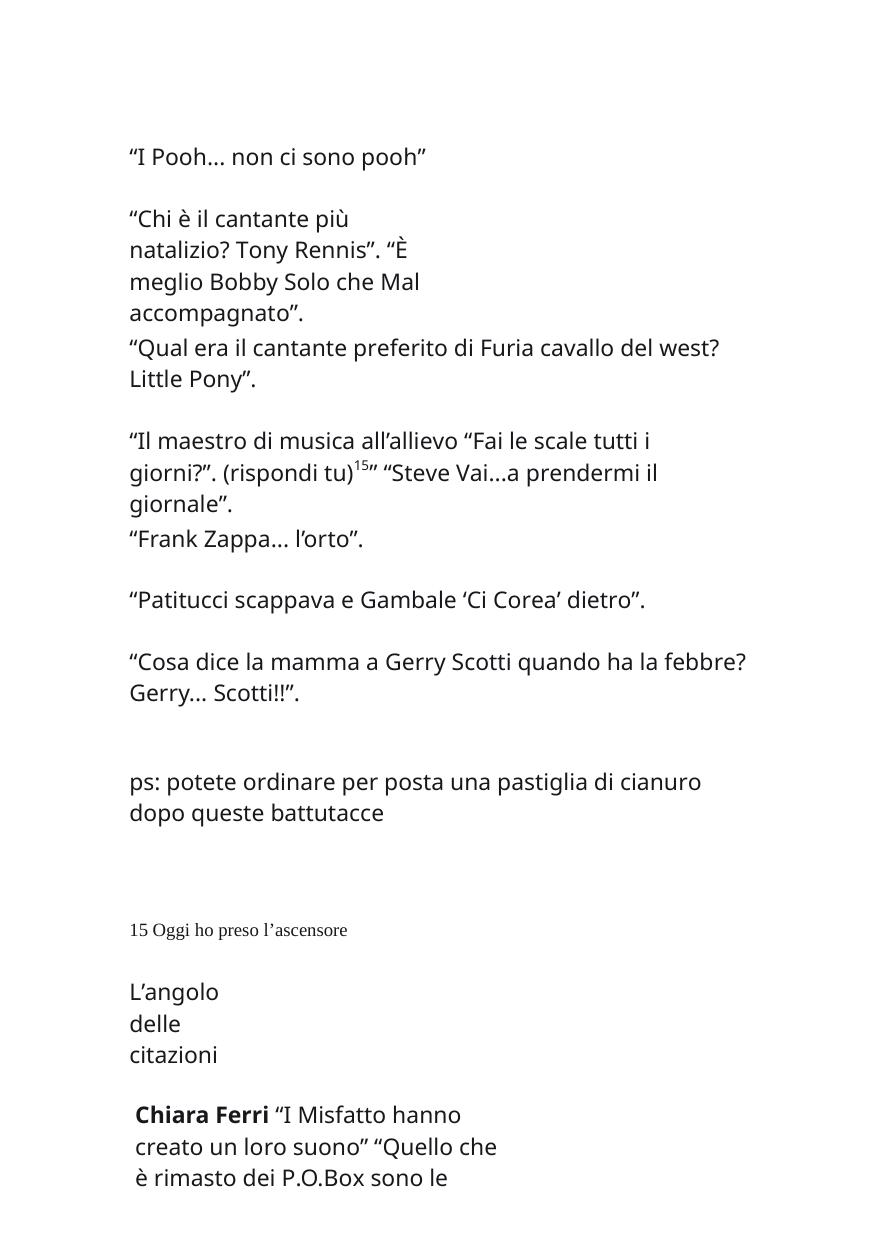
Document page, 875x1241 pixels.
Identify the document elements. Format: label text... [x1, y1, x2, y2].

text “Il maestro di musica all’allievo “Fai le scale tutti i giorni?”. (rispondi tu)15” “Steve Vai...a prendermi il giornale”. [129, 424, 687, 519]
text L’angolo delle citazioni [129, 976, 231, 1070]
text 15 Oggi ho preso l’ascensore [129, 919, 755, 940]
text “Qual era il cantante preferito di Furia cavallo del west? Little Pony”. [129, 332, 755, 394]
text “Frank Zappa... l’orto”. [129, 523, 755, 554]
text Chiara Ferri “I Misfatto hanno creato un loro suono” “Quello che è rimasto dei P.O.Box sono le [135, 1099, 501, 1193]
text ps: potete ordinare per posta una pastiglia di cianuro dopo queste battutacce [129, 766, 755, 828]
text “I Pooh... non ci sono pooh” [129, 141, 755, 172]
text “Cosa dice la mamma a Gerry Scotti quando ha la febbre? Gerry... Scotti!!”. [129, 646, 755, 708]
text “Patitucci scappava e Gambale ‘Ci Corea’ dietro”. [129, 584, 755, 616]
text “Chi è il cantante più natalizio? Tony Rennis”. “È meglio Bobby Solo che Mal accompagnato”. [129, 203, 440, 328]
